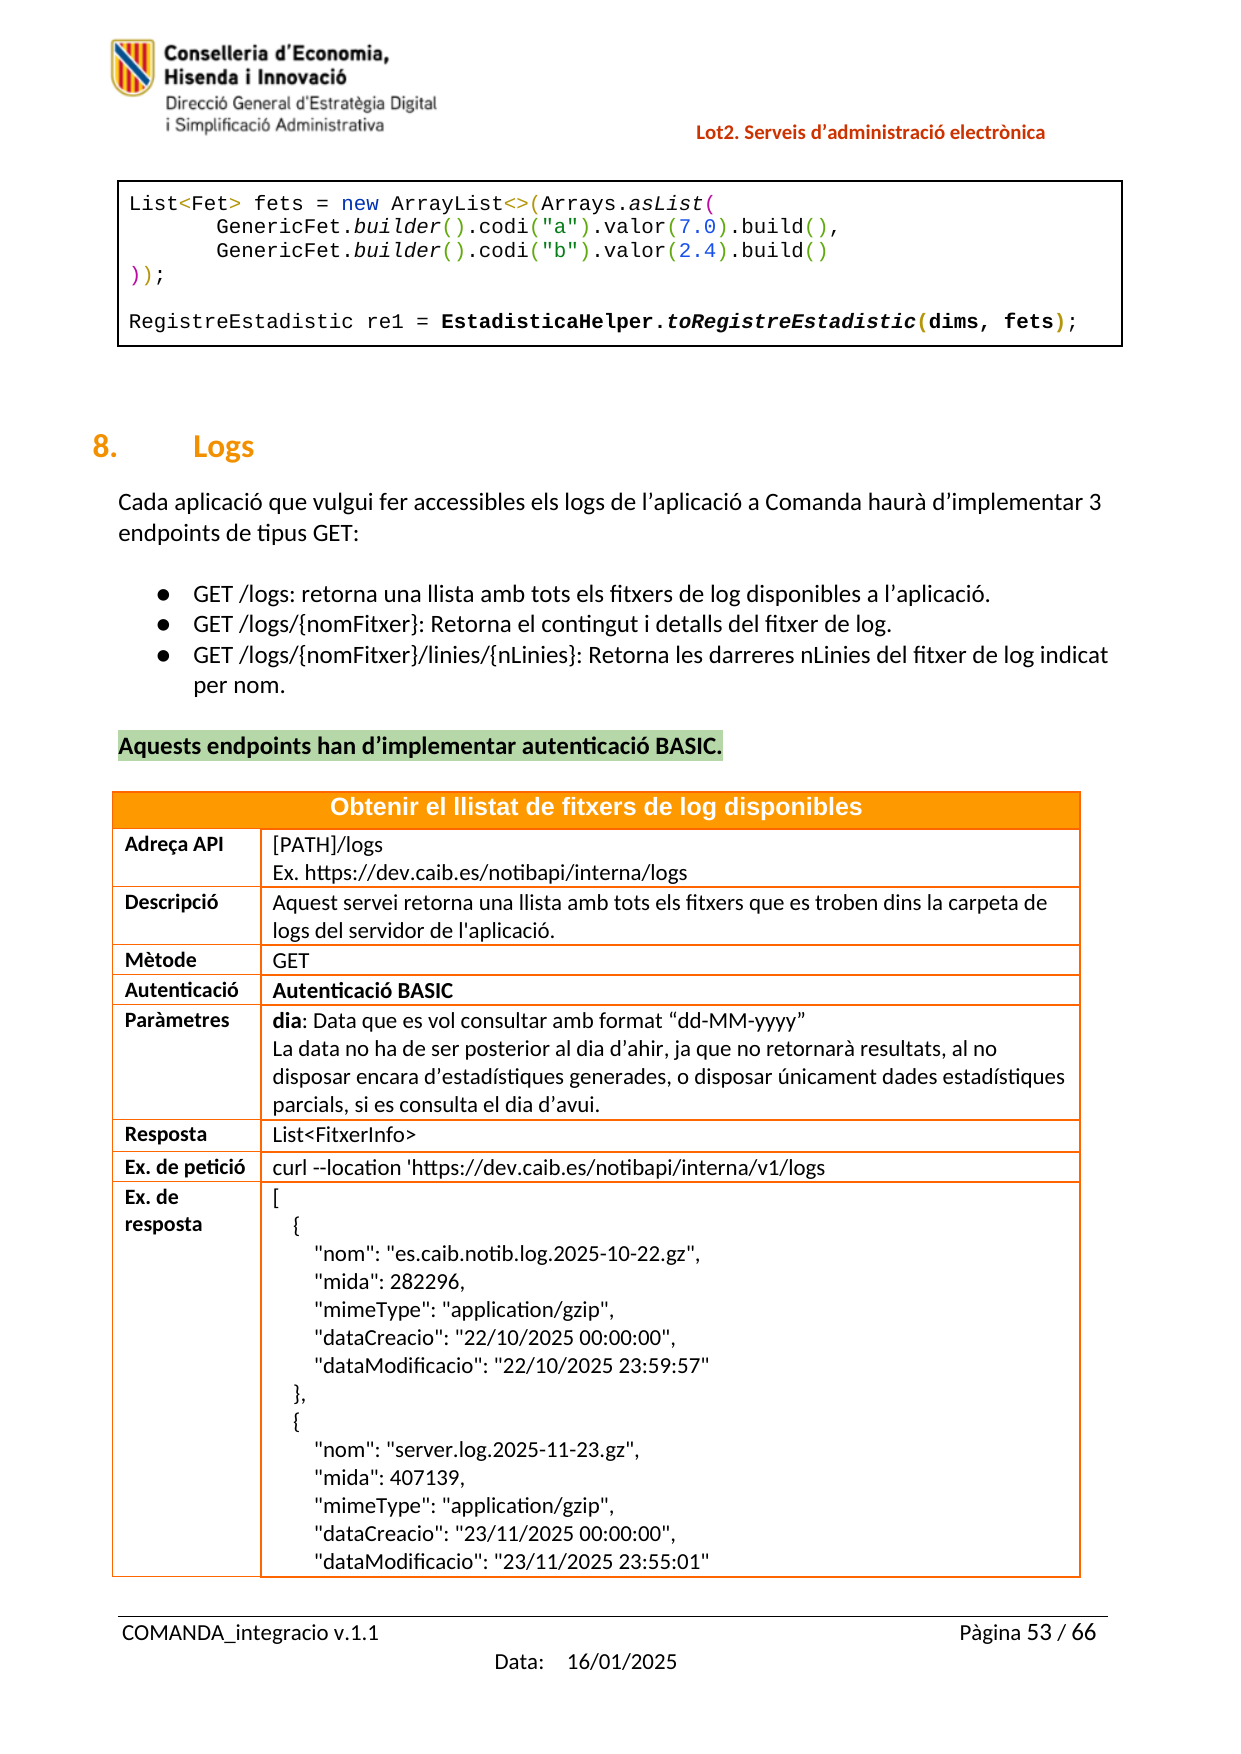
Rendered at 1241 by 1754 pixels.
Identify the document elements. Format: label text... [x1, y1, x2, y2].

table_cell curl --location 'https://dev.caib.es/notibapi/interna/v1/logs [262, 1153, 1079, 1181]
table_cell Autenticació [113, 975, 260, 1004]
table_cell Adreça API [113, 829, 260, 886]
table_cell Descripció [113, 887, 260, 944]
table_cell Ex. de resposta [113, 1182, 260, 1576]
list GET /logs: retorna una llista amb tots els fitxers de log disponibles a l’aplicació. [156, 578, 1122, 608]
table_cell [PATH]/logs Ex. https://dev.caib.es/notibapi/interna/logs [262, 830, 1079, 886]
table_cell Ex. de petició [113, 1152, 260, 1181]
table_cell List<FitxerInfo> [262, 1121, 1079, 1151]
table_cell Resposta [113, 1120, 260, 1151]
table_cell Autenticació BASIC [262, 976, 1079, 1004]
table_header List<Fet> fets = new ArrayList<>(Arrays.asList( GenericFet.builder().codi("a").valor(7.0).build(), GenericFet.builder().codi("b").valor(2.4).build() )); RegistreEstadistic re1 = EstadisticaHelper.toRegistreEstadistic(dims, fets); [119, 182, 1121, 345]
table_cell Aquest servei retorna una llista amb tots els fitxers que es troben dins la carpeta de logs del servidor de l'aplicació. [262, 888, 1079, 944]
table_cell Paràmetres [113, 1005, 260, 1118]
table_cell Mètode [113, 945, 260, 974]
list GET /logs/{nomFitxer}/linies/{nLinies}: Retorna les darreres nLinies del fitxer de log indicat per nom. [156, 639, 1122, 700]
table_cell GET [262, 946, 1079, 974]
list GET /logs/{nomFitxer}: Retorna el contingut i detalls del fitxer de log. [156, 608, 1122, 639]
table_header Obtenir el llistat de fitxers de log disponibles [113, 793, 1079, 828]
table_cell [ { "nom": "es.caib.notib.log.2025-10-22.gz", "mida": 282296, "mimeType": "application/gzip", "dataCreacio": "22/10/2025 00:00:00", "dataModificacio": "22/10/2025 23:59:57" }, { "nom": "server.log.2025-11-23.gz", "mida": 407139, "mimeType": "application/gzip", "dataCreacio": "23/11/2025 00:00:00", "dataModificacio": "23/11/2025 23:55:01" [262, 1183, 1079, 1576]
subtitle Logs [118, 425, 1122, 466]
table_cell dia: Data que es vol consultar amb format “dd-MM-yyyy” La data no ha de ser posterior al dia d’ahir, ja que no retornarà resultats, al no disposar encara d’estadístiques generades, o disposar únicament dades estadístiques parcials, si es consulta el dia d’avui. [262, 1006, 1079, 1118]
text Cada aplicació que vulgui fer accessibles els logs de l’aplicació a Comanda haurà d’implementar 3 endpoints de tipus GET: [118, 486, 1122, 547]
picture [100, 26, 467, 156]
text Aquests endpoints han d’implementar autenticació BASIC. [118, 730, 1122, 761]
